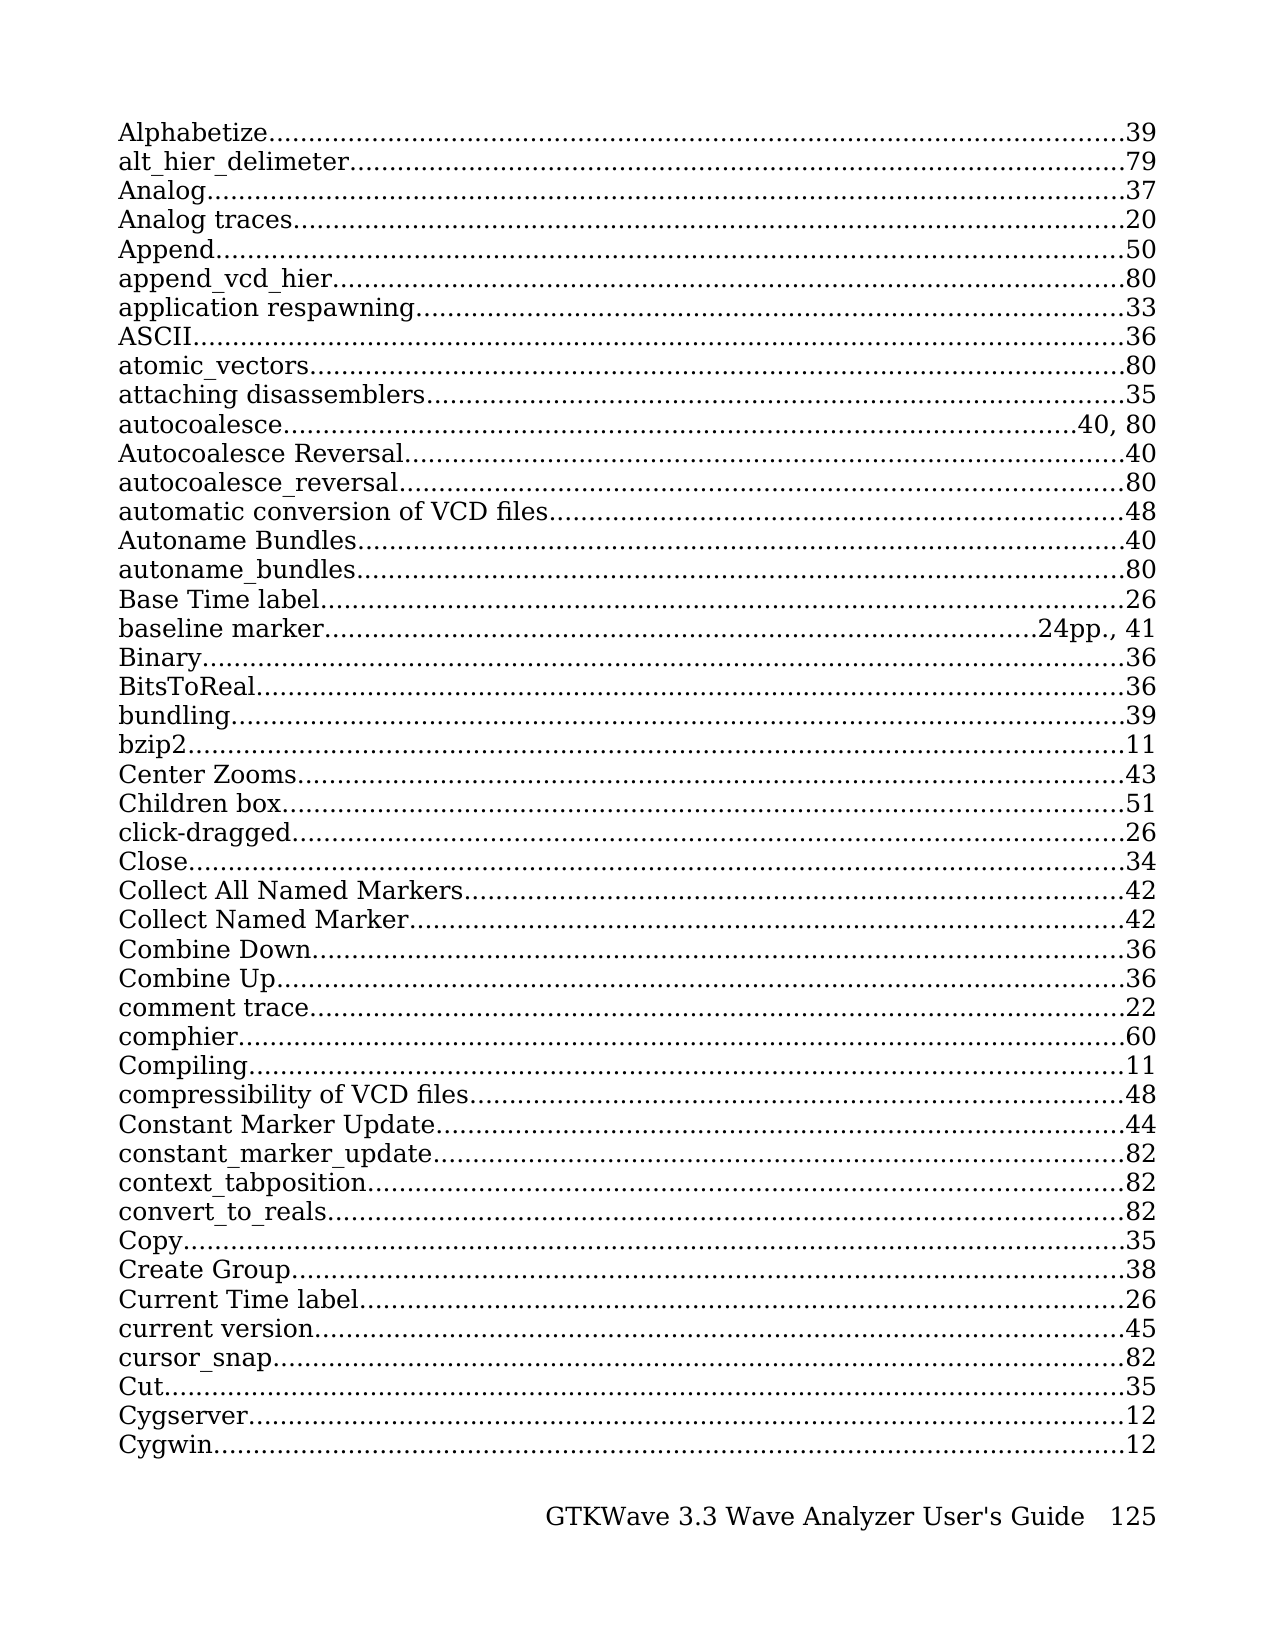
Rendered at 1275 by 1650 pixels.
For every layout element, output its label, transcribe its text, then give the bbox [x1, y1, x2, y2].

text Analog traces 20 [118, 206, 1157, 235]
text Center Zooms 43 [118, 760, 1157, 789]
text application respawning 33 [118, 293, 1157, 322]
text Autocoalesce Reversal 40 [118, 439, 1157, 468]
text alt_hier_delimeter 79 [118, 147, 1157, 176]
text Combine Down 36 [118, 935, 1157, 964]
text bzip2 11 [118, 731, 1157, 760]
text ASCII 36 [118, 322, 1157, 351]
text Alphabetize 39 [118, 118, 1157, 147]
text append_vcd_hier 80 [118, 264, 1157, 293]
text BitsToReal 36 [118, 672, 1157, 701]
text Current Time label 26 [118, 1285, 1157, 1314]
text Compiling 11 [118, 1051, 1157, 1081]
text context_tabposition 82 [118, 1168, 1157, 1197]
text Binary 36 [118, 643, 1157, 672]
text click-dragged 26 [118, 818, 1157, 847]
text Collect All Named Markers 42 [118, 876, 1157, 906]
text Children box 51 [118, 789, 1157, 818]
text Cut 35 [118, 1372, 1157, 1401]
text baseline marker 24pp., 41 [118, 614, 1157, 643]
text current version 45 [118, 1314, 1157, 1343]
text automatic conversion of VCD files 48 [118, 497, 1157, 526]
text autoname_bundles 80 [118, 556, 1157, 585]
text cursor_snap 82 [118, 1343, 1157, 1372]
text attaching disassemblers 35 [118, 381, 1157, 410]
text Cygserver 12 [118, 1401, 1157, 1431]
text constant_marker_update 82 [118, 1139, 1157, 1168]
text atomic_vectors 80 [118, 351, 1157, 381]
text Copy 35 [118, 1226, 1157, 1256]
text Append 50 [118, 235, 1157, 264]
text Constant Marker Update 44 [118, 1110, 1157, 1139]
text Base Time label 26 [118, 585, 1157, 614]
text Close 34 [118, 847, 1157, 876]
text convert_to_reals 82 [118, 1197, 1157, 1226]
text autocoalesce_reversal 80 [118, 468, 1157, 497]
text Analog 37 [118, 176, 1157, 206]
text Create Group 38 [118, 1256, 1157, 1285]
text Autoname Bundles 40 [118, 526, 1157, 556]
text comment trace 22 [118, 993, 1157, 1022]
text bundling 39 [118, 701, 1157, 731]
text autocoalesce 40, 80 [118, 410, 1157, 439]
text compressibility of VCD files 48 [118, 1081, 1157, 1110]
text Combine Up 36 [118, 964, 1157, 993]
text Cygwin 12 [118, 1431, 1157, 1460]
text comphier 60 [118, 1022, 1157, 1051]
text Collect Named Marker 42 [118, 906, 1157, 935]
